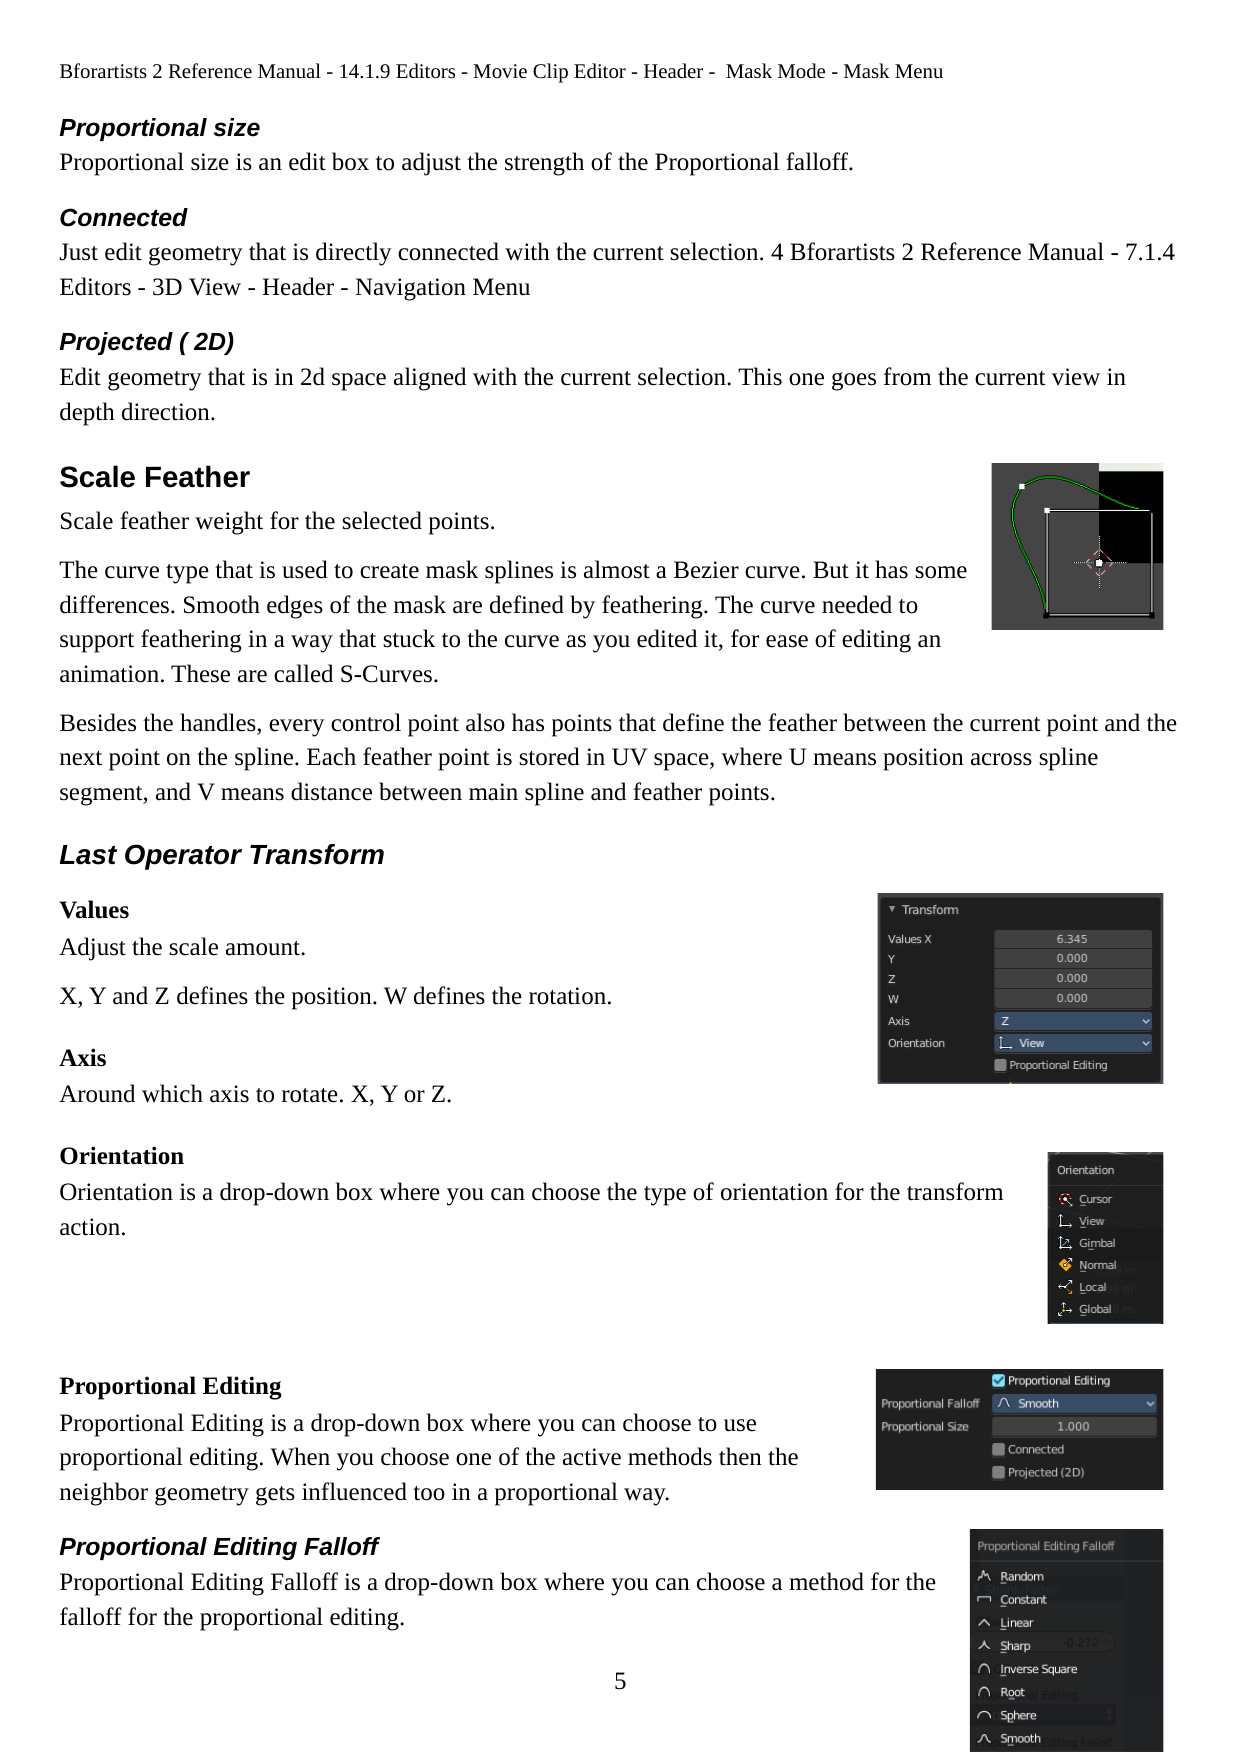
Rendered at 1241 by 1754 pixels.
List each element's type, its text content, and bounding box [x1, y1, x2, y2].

subtitle [1164, 1371, 1181, 1400]
subtitle Scale Feather [59, 460, 1181, 494]
subtitle [1164, 1043, 1181, 1071]
text Proportional Editing is a drop-down box where you can choose to use proportional editing. When you choose one of the active methods then the neighbor geometry gets influenced too in a proportional way. [59, 1408, 1181, 1506]
picture [875, 1369, 1164, 1490]
subtitle Proportional Editing [59, 1371, 875, 1400]
subtitle Values [59, 895, 877, 924]
subtitle Last Operator Transform [59, 838, 1181, 870]
subtitle Projected ( 2D) [59, 327, 1181, 356]
picture [969, 1529, 1164, 1752]
text [1164, 932, 1181, 961]
subtitle Connected [59, 203, 1181, 231]
text Adjust the scale amount. [59, 932, 877, 961]
text Just edit geometry that is directly connected with the current selection. 4 Bforartists 2 Reference Manual - 7.1.4 Editors - 3D View - Header - Navigation Menu [59, 237, 1181, 301]
subtitle Proportional Editing Falloff [59, 1532, 969, 1561]
picture [991, 463, 1164, 630]
text Proportional Editing Falloff is a drop-down box where you can choose a method for the falloff for the proportional editing. [59, 1567, 969, 1630]
text Orientation is a drop-down box where you can choose the type of orientation for the transform action. [59, 1177, 1047, 1241]
text Besides the handles, every control point also has points that define the feather between the current point and the next point on the spline. Each feather point is stored in UV space, where U means position across spline segment, and V means distance between main spline and feather points. [59, 708, 1181, 806]
text Scale feather weight for the selected points. [59, 506, 991, 535]
subtitle Proportional size [59, 113, 1181, 141]
picture [877, 893, 1164, 1084]
text X, Y and Z defines the position. W defines the rotation. [59, 981, 877, 1010]
text Proportional size is an edit box to adjust the strength of the Proportional falloff. [59, 147, 1181, 176]
subtitle [1164, 895, 1181, 924]
text Around which axis to rotate. X, Y or Z. [59, 1079, 1181, 1108]
subtitle Orientation [59, 1141, 1181, 1169]
picture [1047, 1152, 1164, 1324]
text Edit geometry that is in 2d space aligned with the current selection. This one goes from the current view in depth direction. [59, 362, 1181, 425]
subtitle Axis [59, 1043, 877, 1071]
text The curve type that is used to create mask splines is almost a Bezier curve. But it has some differences. Smooth edges of the mask are defined by feathering. The curve needed to support feathering in a way that stuck to the curve as you edited it, for ease of editing an animation. These are called S-Curves. [59, 556, 1181, 688]
